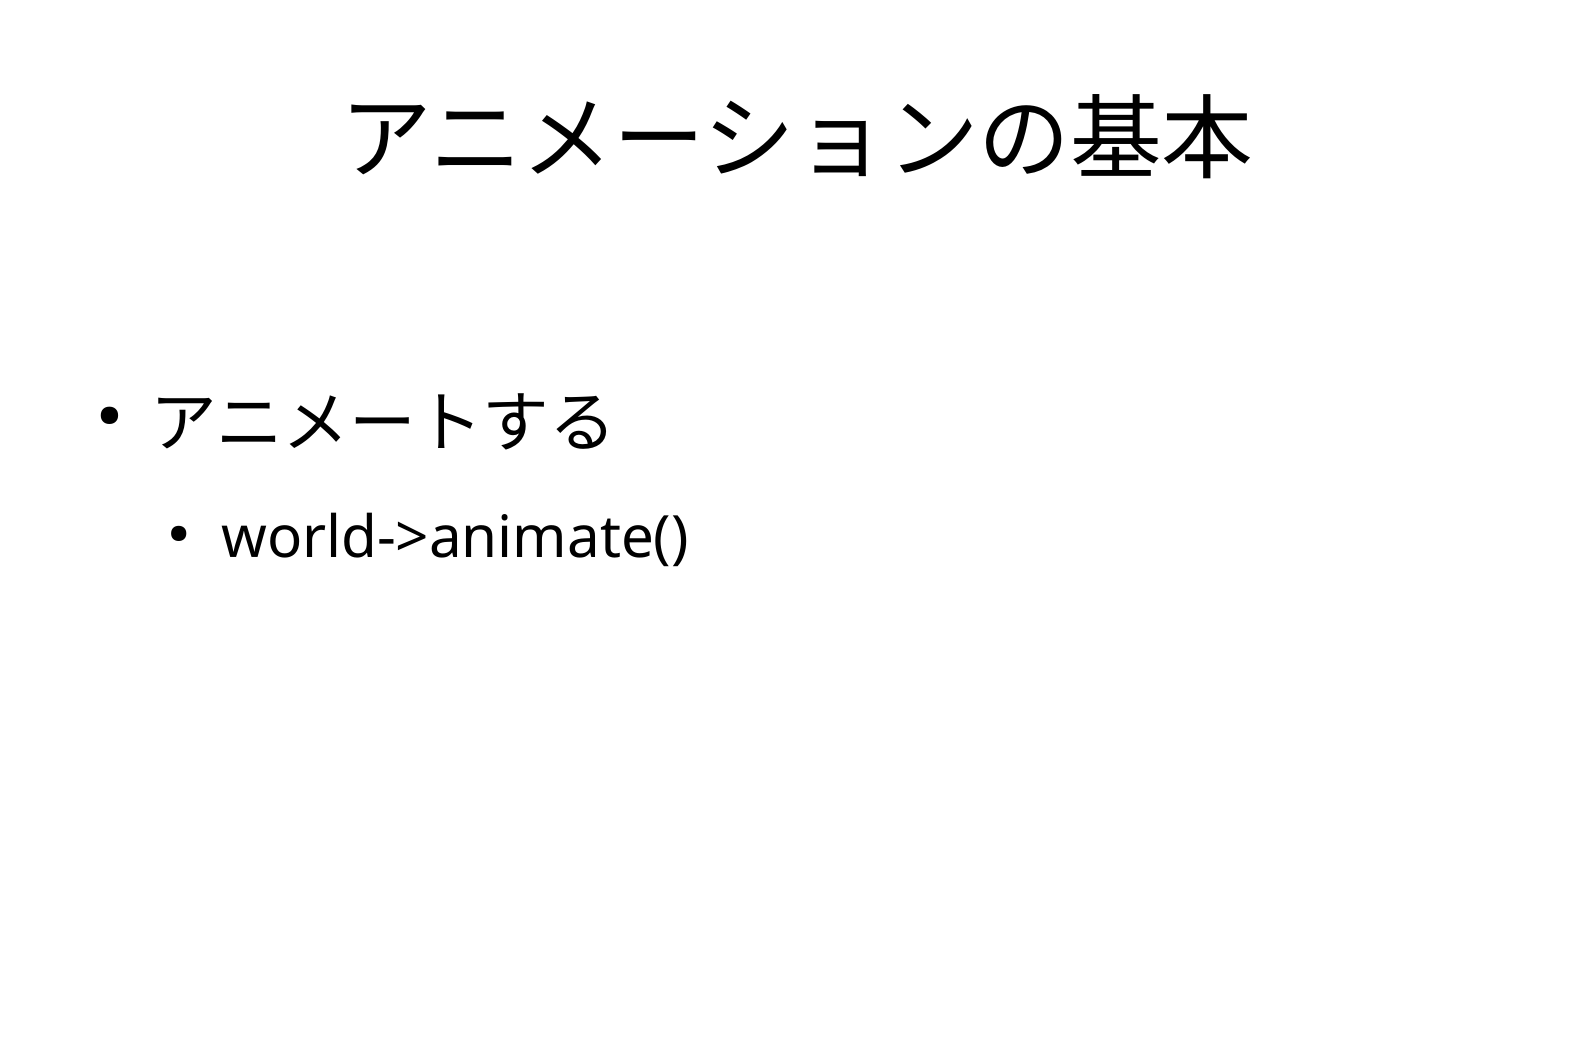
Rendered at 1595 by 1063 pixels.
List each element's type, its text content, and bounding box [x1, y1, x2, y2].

list アニメートする world->animate() [79, 248, 1515, 951]
title アニメーションの基本 [79, 29, 1515, 233]
